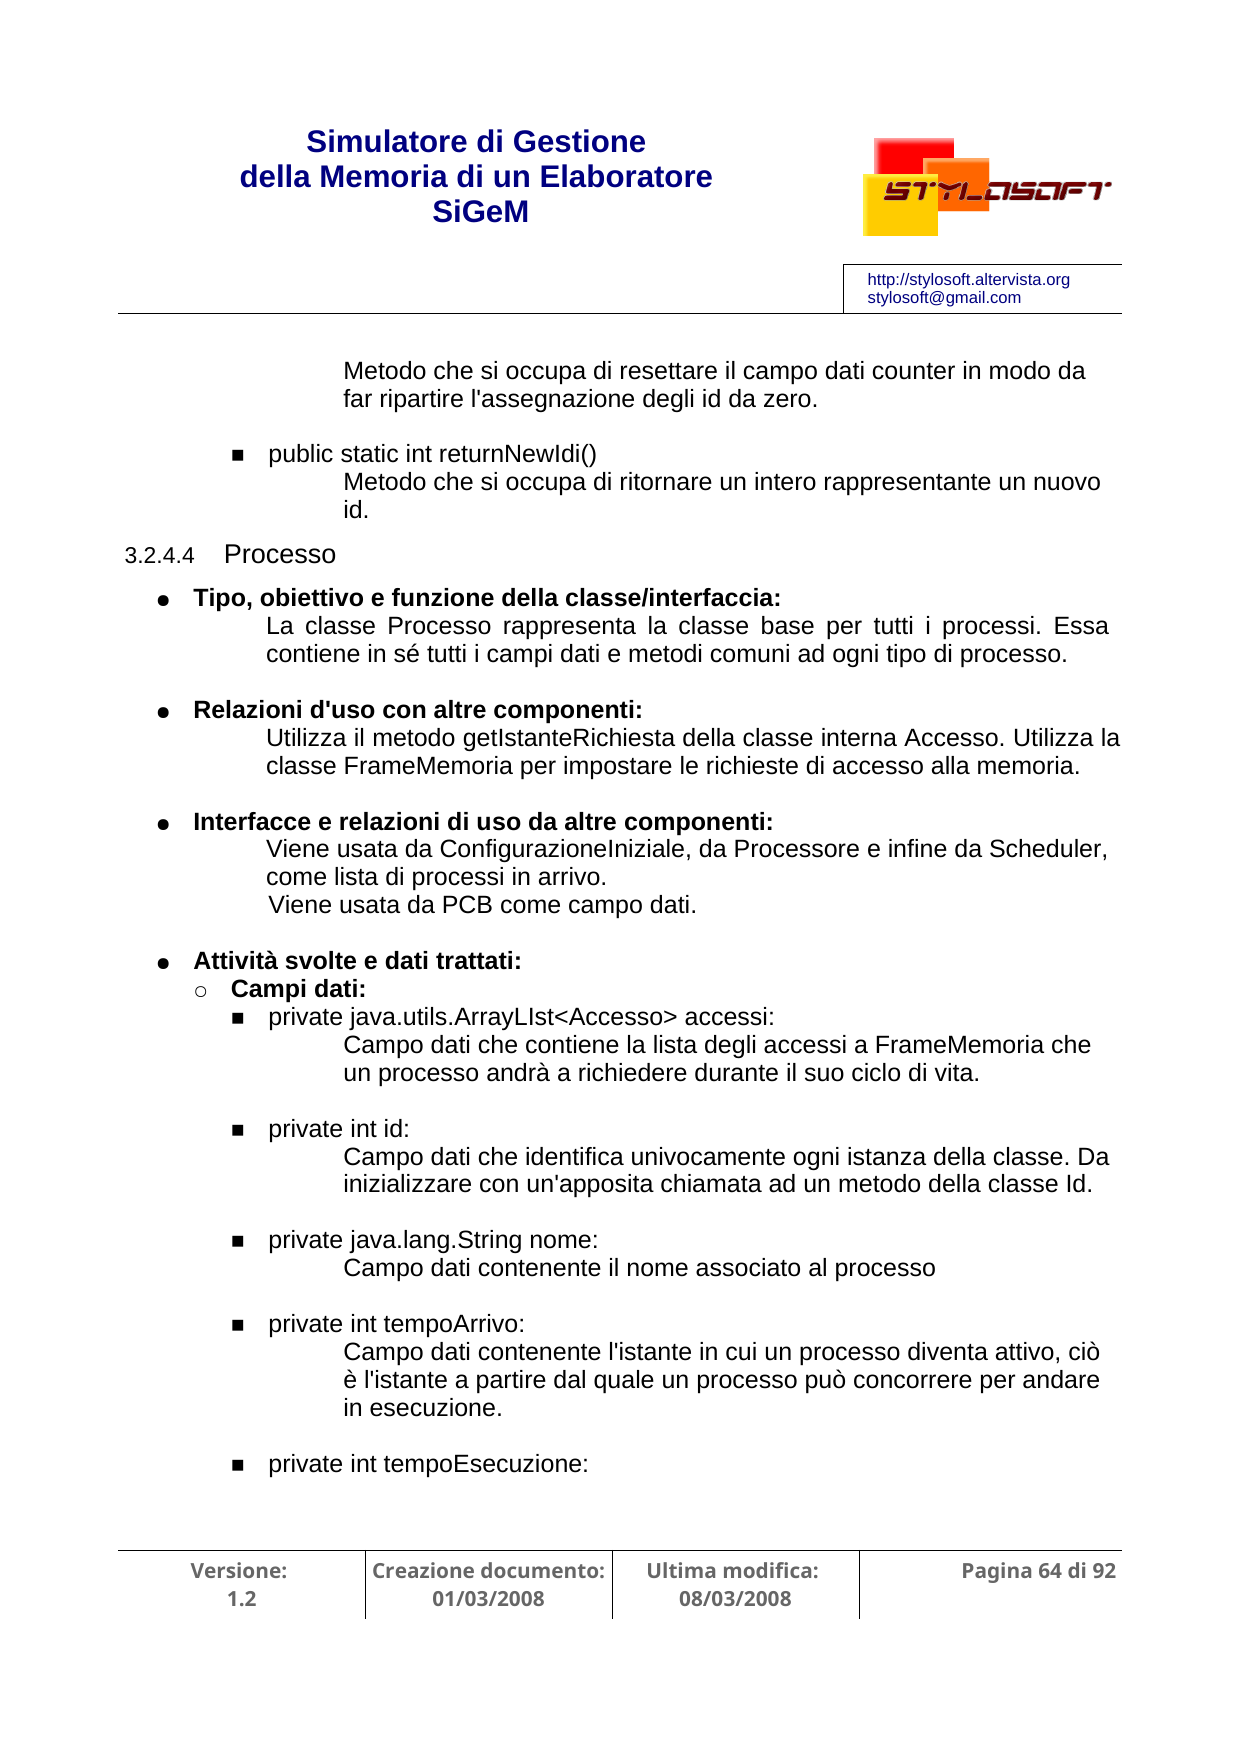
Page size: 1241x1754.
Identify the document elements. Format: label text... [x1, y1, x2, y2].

list private int tempoEsecuzione: [231, 1449, 1122, 1477]
list Campo dati che contiene la lista degli accessi a FrameMemoria che un processo andrà a richiedere durante il suo ciclo di vita. [306, 1031, 1122, 1086]
list Tipo, obiettivo e funzione della classe/interfaccia: [156, 584, 1122, 612]
list Metodo che si occupa di ritornare un intero rappresentante un nuovo id. [306, 468, 1122, 524]
list Metodo che si occupa di resettare il campo dati counter in modo da far ripartire l'assegnazione degli id da zero. [306, 357, 1122, 412]
list private java.lang.String nome: [231, 1226, 1122, 1254]
picture [848, 123, 1117, 247]
list Campo dati contenente il nome associato al processo [306, 1254, 1122, 1282]
list Viene usata da ConfigurazioneIniziale, da Processore e infine da Scheduler, come lista di processi in arrivo. [156, 835, 1122, 891]
list Campo dati che identifica univocamente ogni istanza della classe. Da inizializzare con un'apposita chiamata ad un metodo della classe Id. [306, 1142, 1122, 1198]
list Interfacce e relazioni di uso da altre componenti: [156, 807, 1122, 835]
list public static int returnNewIdi() [231, 440, 1122, 468]
list Utilizza il metodo getIstanteRichiesta della classe interna Accesso. Utilizza la classe FrameMemoria per impostare le richieste di accesso alla memoria. [156, 723, 1122, 779]
list Attività svolte e dati trattati: [156, 947, 1122, 975]
list Viene usata da PCB come campo dati. [231, 891, 1122, 919]
list Campo dati contenente l'istante in cui un processo diventa attivo, ciò è l'istante a partire dal quale un processo può concorrere per andare in esecuzione. [306, 1338, 1122, 1421]
list private int id: [231, 1114, 1122, 1142]
list private java.utils.ArrayLIst<Accesso> accessi: [231, 1003, 1122, 1031]
list Relazioni d'uso con altre componenti: [156, 696, 1122, 723]
list Campi dati: [193, 975, 1122, 1003]
list La classe Processo rappresenta la classe base per tutti i processi. Essa contiene in sé tutti i campi dati e metodi comuni ad ogni tipo di processo. [156, 612, 1122, 668]
subtitle Processo [118, 539, 1122, 569]
list private int tempoArrivo: [231, 1310, 1122, 1338]
